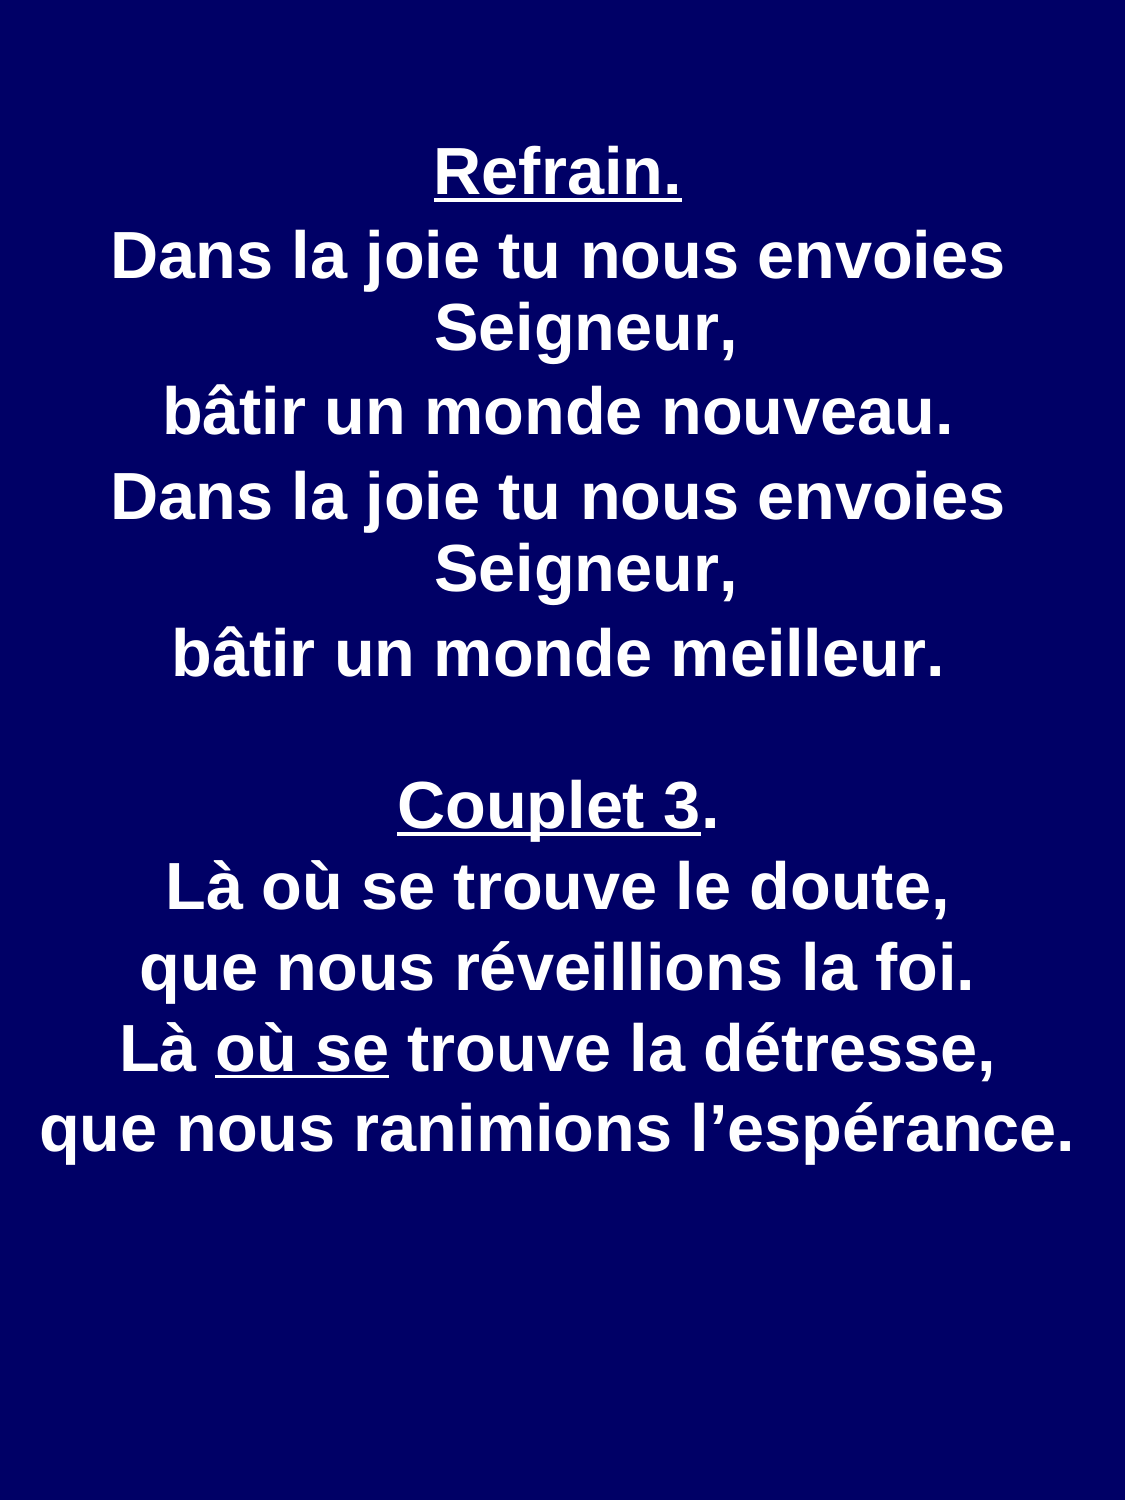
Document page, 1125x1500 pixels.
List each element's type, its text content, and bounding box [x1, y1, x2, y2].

text_box Refrain. Dans la joie tu nous envoies Seigneur, bâtir un monde nouveau. Dans la joie tu nous envoies Seigneur, bâtir un monde meilleur. Couplet 3. Là où se trouve le doute, que nous réveillions la foi. Là où se trouve la détresse, que nous ranimions l’espérance. [0, 119, 1121, 1173]
